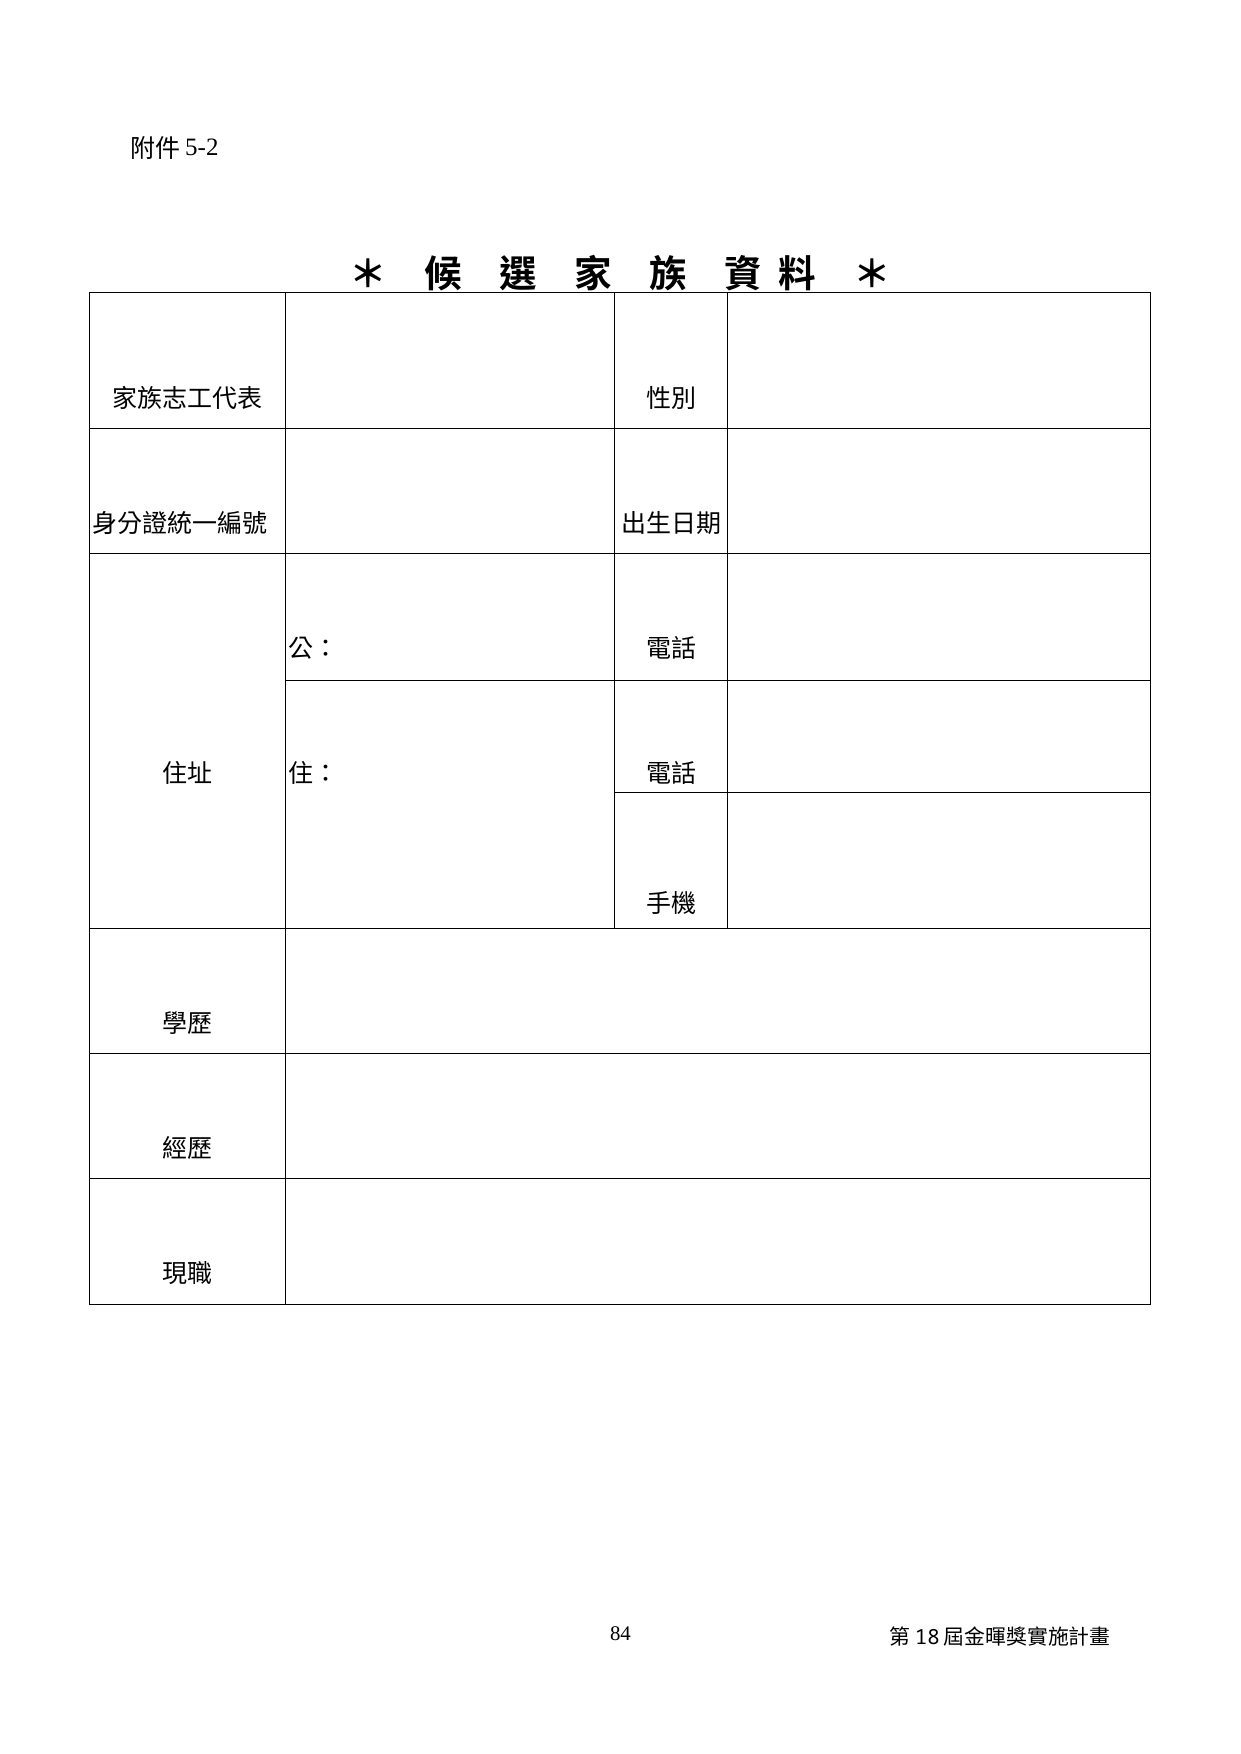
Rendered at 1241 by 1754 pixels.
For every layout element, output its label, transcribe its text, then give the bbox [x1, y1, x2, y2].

table_cell [286, 1054, 1150, 1178]
table_cell 電話 [615, 554, 727, 680]
table_cell 身分證統一編號 [90, 429, 285, 553]
table_cell 學歷 [90, 929, 285, 1053]
table_cell [286, 1179, 1150, 1304]
table_cell 住址 [90, 554, 285, 928]
text 附件5-2 [130, 104, 1110, 167]
table_cell [728, 554, 1150, 680]
table_cell 出生日期 [615, 429, 727, 553]
table_header 性別 [615, 293, 727, 428]
table_cell [728, 681, 1150, 792]
table_cell [728, 793, 1150, 928]
table_header 家族志工代表 [90, 293, 285, 428]
table_cell [286, 929, 1150, 1053]
table_cell 手機 [615, 793, 727, 928]
table_cell [728, 429, 1150, 553]
table_cell 住： [286, 681, 614, 928]
table_header [728, 293, 1150, 428]
table_header [286, 293, 614, 428]
text ＊ 候 選 家 族 資 料 ＊ [130, 229, 1110, 292]
table_cell 經歷 [90, 1054, 285, 1178]
table_cell 公： [286, 554, 614, 680]
table_cell [286, 429, 614, 553]
table_cell 現職 [90, 1179, 285, 1304]
table_cell 電話 [615, 681, 727, 792]
